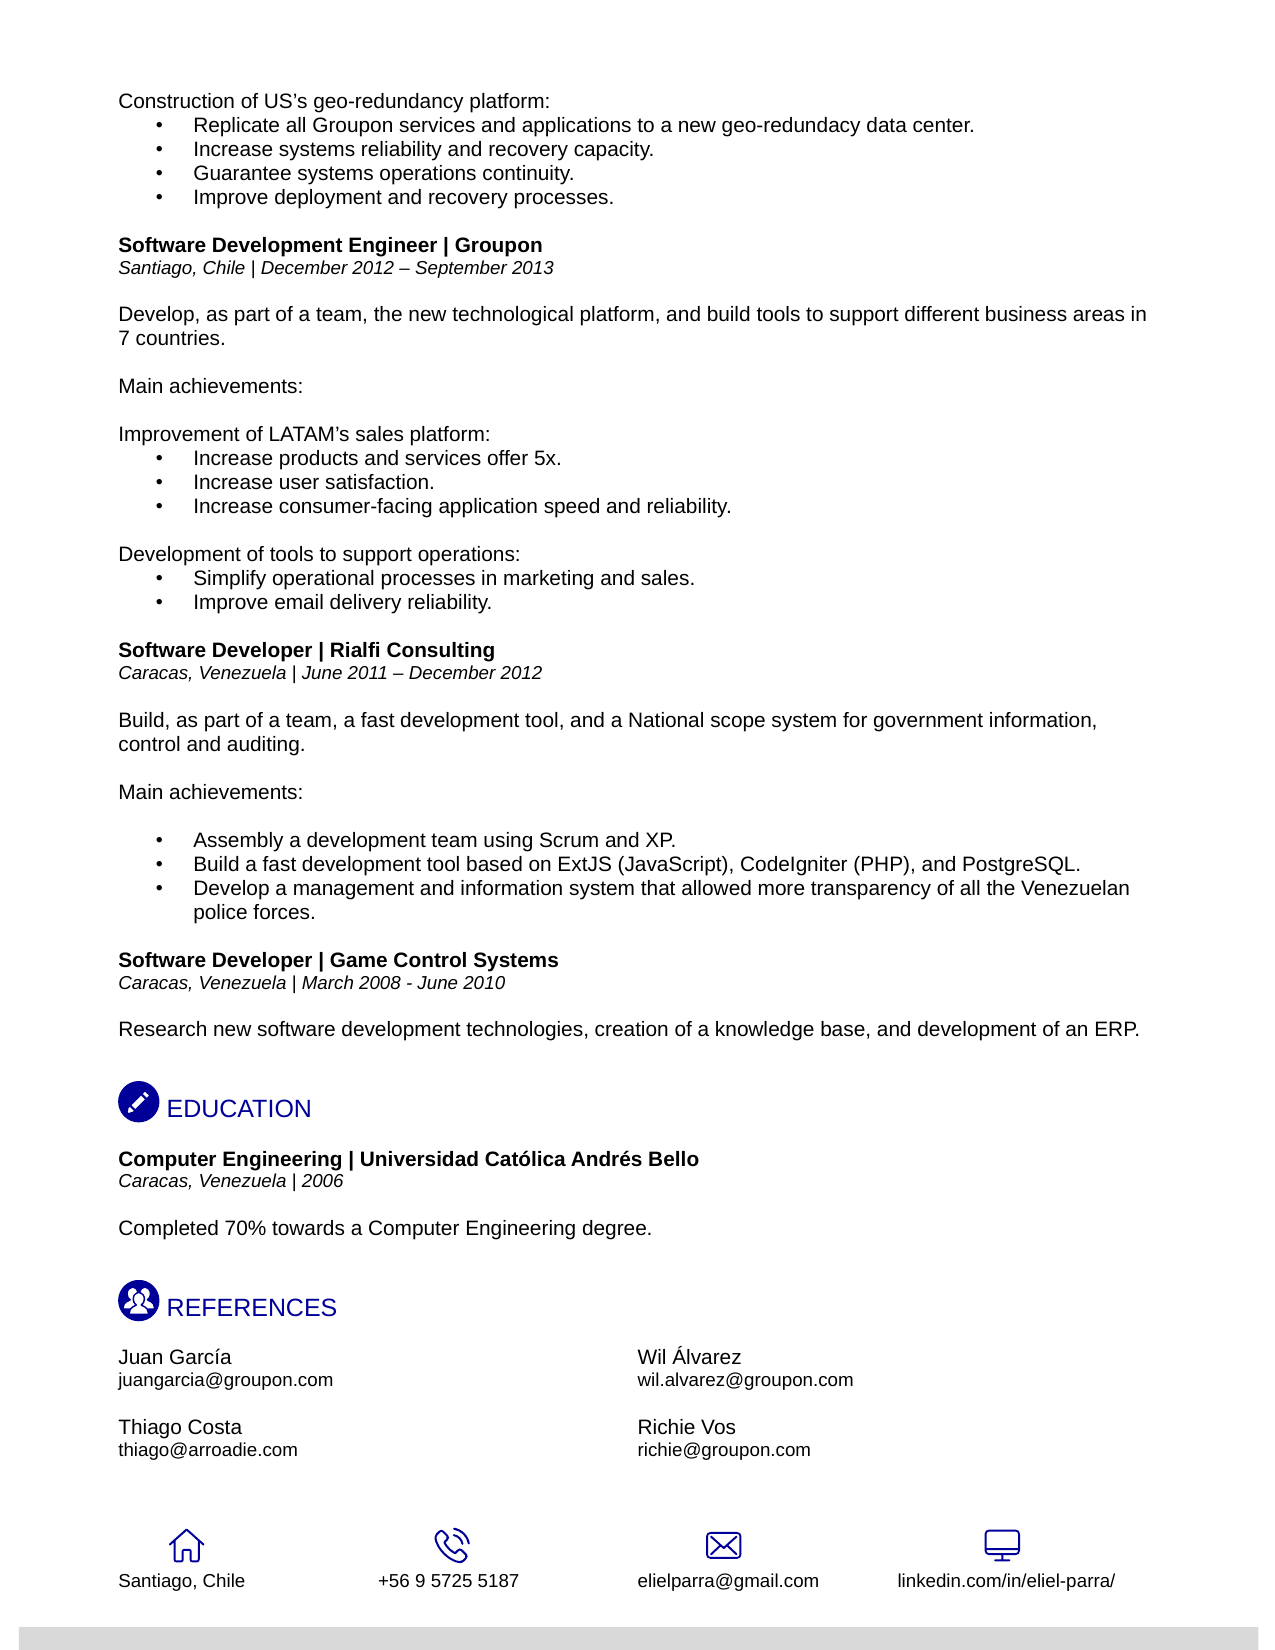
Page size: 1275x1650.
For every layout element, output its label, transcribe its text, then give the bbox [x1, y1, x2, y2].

list Replicate all Groupon services and applications to a new geo-redundacy data center. [156, 112, 1157, 137]
text Develop, as part of a team, the new technological platform, and build tools to support different business areas in 7 countries. [118, 302, 1157, 350]
text Build, as part of a team, a fast development tool, and a National scope system for government information, control and auditing. [118, 708, 1157, 756]
text Juan García [118, 1345, 637, 1369]
text Caracas, Venezuela | March 2008 - June 2010 [118, 971, 1157, 993]
text Santiago, Chile | December 2012 – September 2013 [118, 257, 1157, 278]
list Increase consumer-facing application speed and reliability. [156, 494, 1157, 518]
list Increase systems reliability and recovery capacity. [156, 137, 1157, 161]
text Construction of US’s geo-redundancy platform: [118, 88, 1157, 112]
text richie@groupon.com [637, 1439, 1157, 1460]
text Improvement of LATAM’s sales platform: [118, 422, 1157, 446]
list Build a fast development tool based on ExtJS (JavaScript), CodeIgniter (PHP), and PostgreSQL. [156, 851, 1157, 876]
text [131, 1294, 147, 1313]
text Software Developer | Game Control Systems [118, 947, 1157, 971]
text Wil Álvarez [637, 1345, 1157, 1369]
text Software Development Engineer | Groupon [118, 233, 1157, 257]
list Increase products and services offer 5x. [156, 446, 1157, 470]
list Guarantee systems operations continuity. [156, 161, 1157, 185]
text Main achievements: [118, 374, 1157, 398]
text wil.alvarez@groupon.com [637, 1369, 1157, 1391]
text [118, 1108, 131, 1122]
text Richie Vos [637, 1415, 1157, 1439]
text Caracas, Venezuela | June 2011 – December 2012 [118, 662, 1157, 684]
text EDUCATION [147, 1094, 1157, 1122]
text Thiago Costa [118, 1415, 637, 1439]
list Increase user satisfaction. [156, 470, 1157, 494]
list Improve email delivery reliability. [156, 590, 1157, 614]
list Improve deployment and recovery processes. [156, 185, 1157, 209]
text thiago@arroadie.com [118, 1439, 637, 1460]
text Research new software development technologies, creation of a knowledge base, and development of an ERP. [118, 1017, 1157, 1041]
list Simplify operational processes in marketing and sales. [156, 566, 1157, 590]
text Computer Engineering | Universidad Católica Andrés Bello [118, 1146, 1157, 1170]
list Develop a management and information system that allowed more transparency of all the Venezuelan police forces. [156, 876, 1157, 923]
text REFERENCES [146, 1292, 1157, 1321]
list Assembly a development team using Scrum and XP. [156, 827, 1157, 851]
text Caracas, Venezuela | 2006 [118, 1170, 1157, 1192]
text Development of tools to support operations: [118, 542, 1157, 566]
text Software Developer | Rialfi Consulting [118, 638, 1157, 662]
text juangarcia@groupon.com [118, 1369, 637, 1391]
text Completed 70% towards a Computer Engineering degree. [118, 1216, 1157, 1240]
text Main achievements: [118, 779, 1157, 803]
